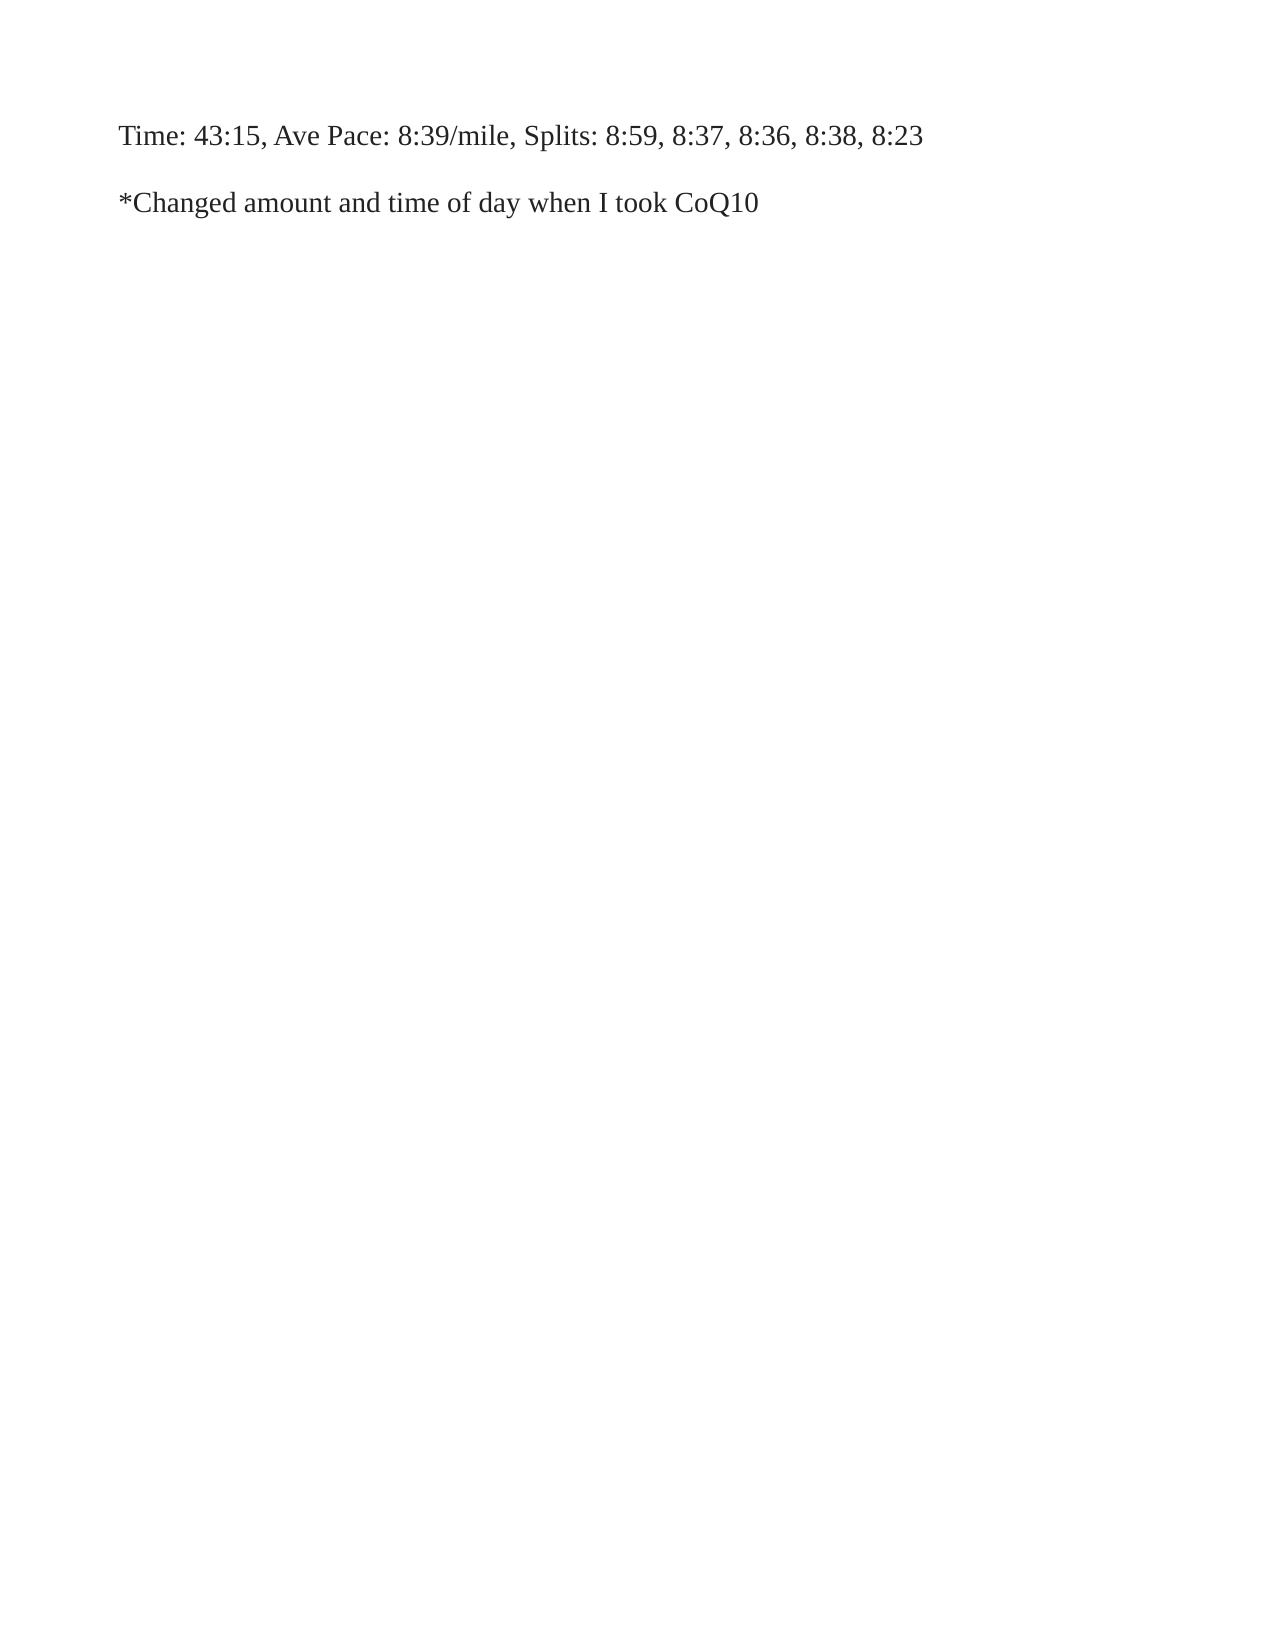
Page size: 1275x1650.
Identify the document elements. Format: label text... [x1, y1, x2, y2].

text Time: 43:15, Ave Pace: 8:39/mile, Splits: 8:59, 8:37, 8:36, 8:38, 8:23 [118, 118, 1161, 152]
text *Changed amount and time of day when I took CoQ10 [118, 185, 1161, 219]
